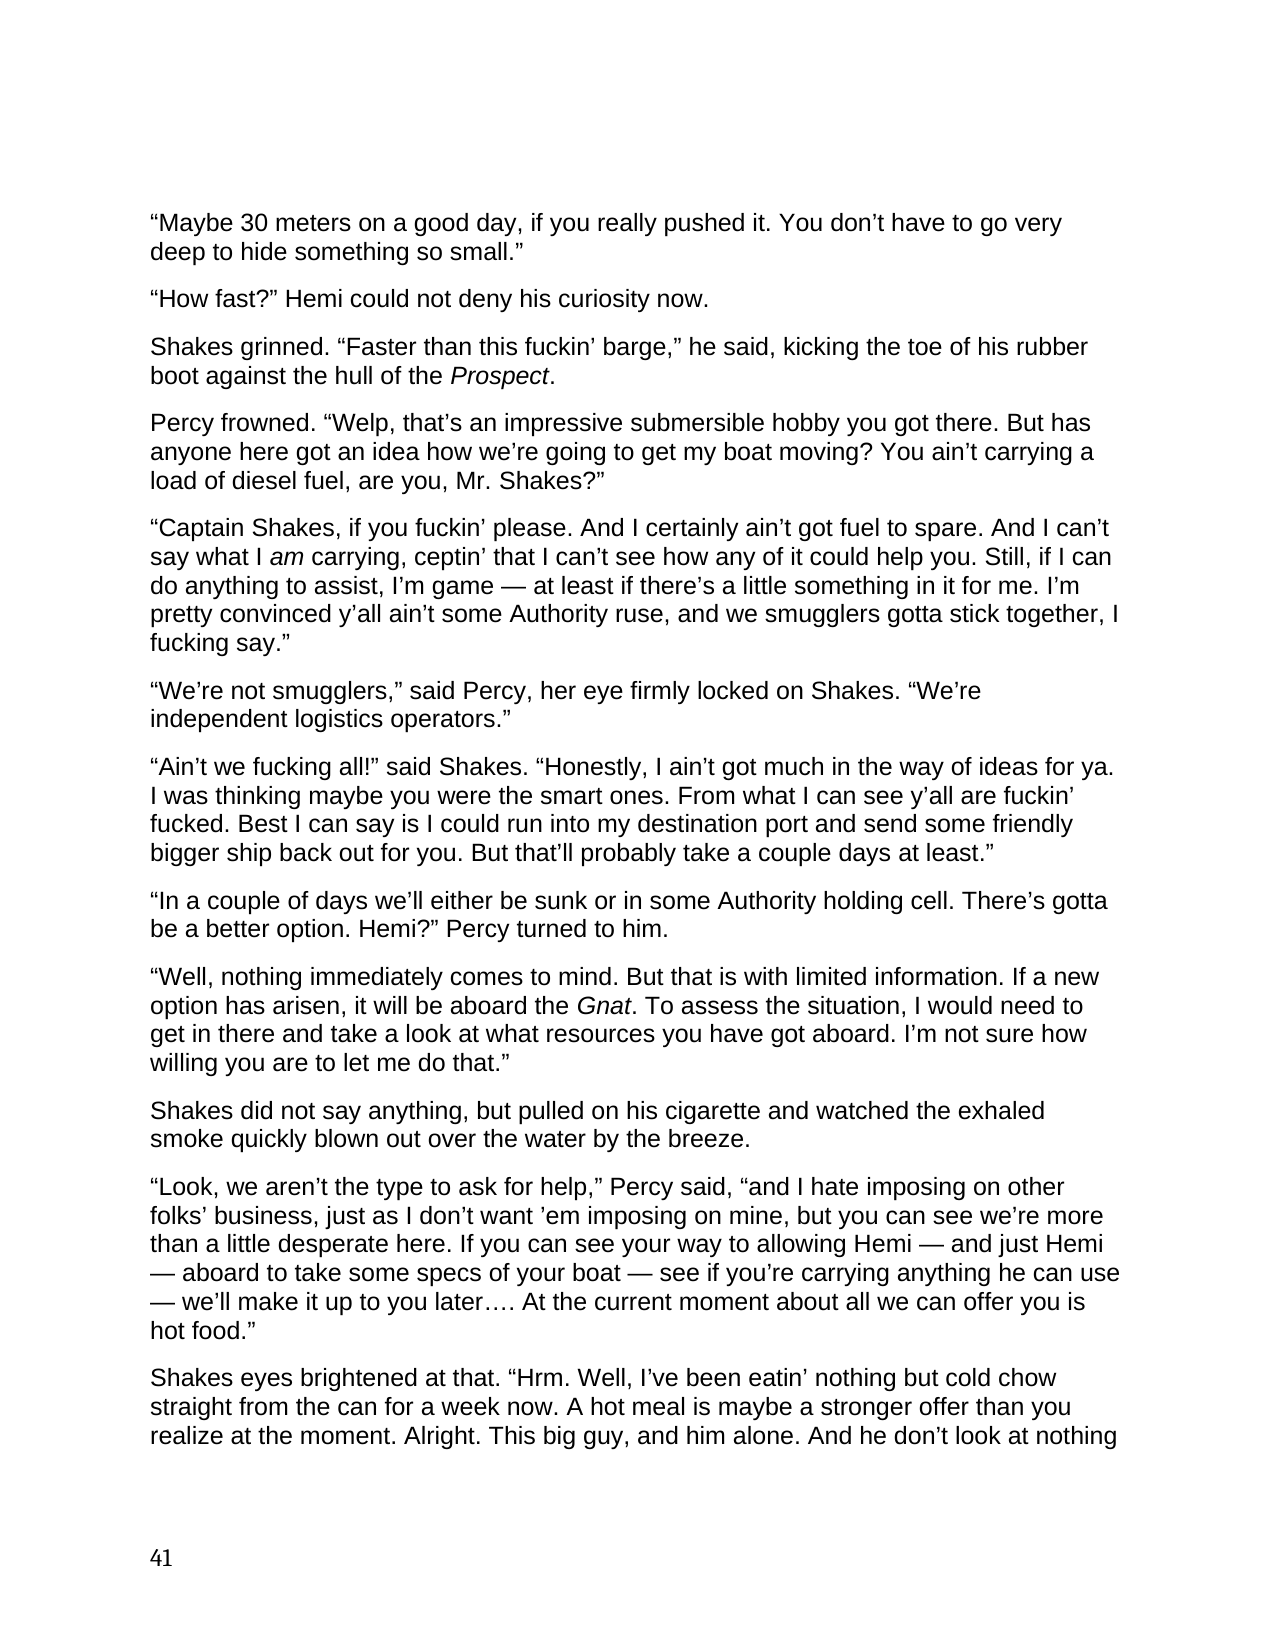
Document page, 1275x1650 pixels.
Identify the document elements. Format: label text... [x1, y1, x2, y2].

text “In a couple of days we’ll either be sunk or in some Authority holding cell. There’s gotta be a better option. Hemi?” Percy turned to him. [150, 886, 1125, 943]
text “We’re not smugglers,” said Percy, her eye firmly locked on Shakes. “We’re independent logistics operators.” [150, 676, 1125, 733]
text Percy frowned. “Welp, that’s an impressive submersible hobby you got there. But has anyone here got an idea how we’re going to get my boat moving? You ain’t carrying a load of diesel fuel, are you, Mr. Shakes?” [150, 408, 1125, 494]
text Shakes grinned. “Faster than this fuckin’ barge,” he said, kicking the toe of his rubber boot against the hull of the Prospect. [150, 332, 1125, 389]
text “Ain’t we fucking all!” said Shakes. “Honestly, I ain’t got much in the way of ideas for ya. I was thinking maybe you were the smart ones. From what I can see y’all are fuckin’ fucked. Best I can say is I could run into my destination port and send some friendly bigger ship back out for you. But that’ll probably take a couple days at least.” [150, 752, 1125, 867]
text “Maybe 30 meters on a good day, if you really pushed it. You don’t have to go very deep to hide something so small.” [150, 208, 1125, 266]
text Shakes eyes brightened at that. “Hrm. Well, I’ve been eatin’ nothing but cold chow straight from the can for a week now. A hot meal is maybe a stronger offer than you realize at the moment. Alright. This big guy, and him alone. And he don’t look at nothing [150, 1363, 1125, 1449]
text “Captain Shakes, if you fuckin’ please. And I certainly ain’t got fuel to spare. And I can’t say what I am carrying, ceptin’ that I can’t see how any of it could help you. Still, if I can do anything to assist, I’m game — at least if there’s a little something in it for me. I’m pretty convinced y’all ain’t some Authority ruse, and we smugglers gotta stick together, I fucking say.” [150, 513, 1125, 657]
text “Look, we aren’t the type to ask for help,” Percy said, “and I hate imposing on other folks’ business, just as I don’t want ’em imposing on mine, but you can see we’re more than a little desperate here. If you can see your way to allowing Hemi — and just Hemi — aboard to take some specs of your boat — see if you’re carrying anything he can use — we’ll make it up to you later…. At the current moment about all we can offer you is hot food.” [150, 1172, 1125, 1344]
text Shakes did not say anything, but pulled on his cigarette and watched the exhaled smoke quickly blown out over the water by the breeze. [150, 1096, 1125, 1153]
text “Well, nothing immediately comes to mind. But that is with limited information. If a new option has arisen, it will be aboard the Gnat. To assess the situation, I would need to get in there and take a look at what resources you have got aboard. I’m not sure how willing you are to let me do that.” [150, 962, 1125, 1077]
text “How fast?” Hemi could not deny his curiosity now. [150, 284, 1125, 313]
